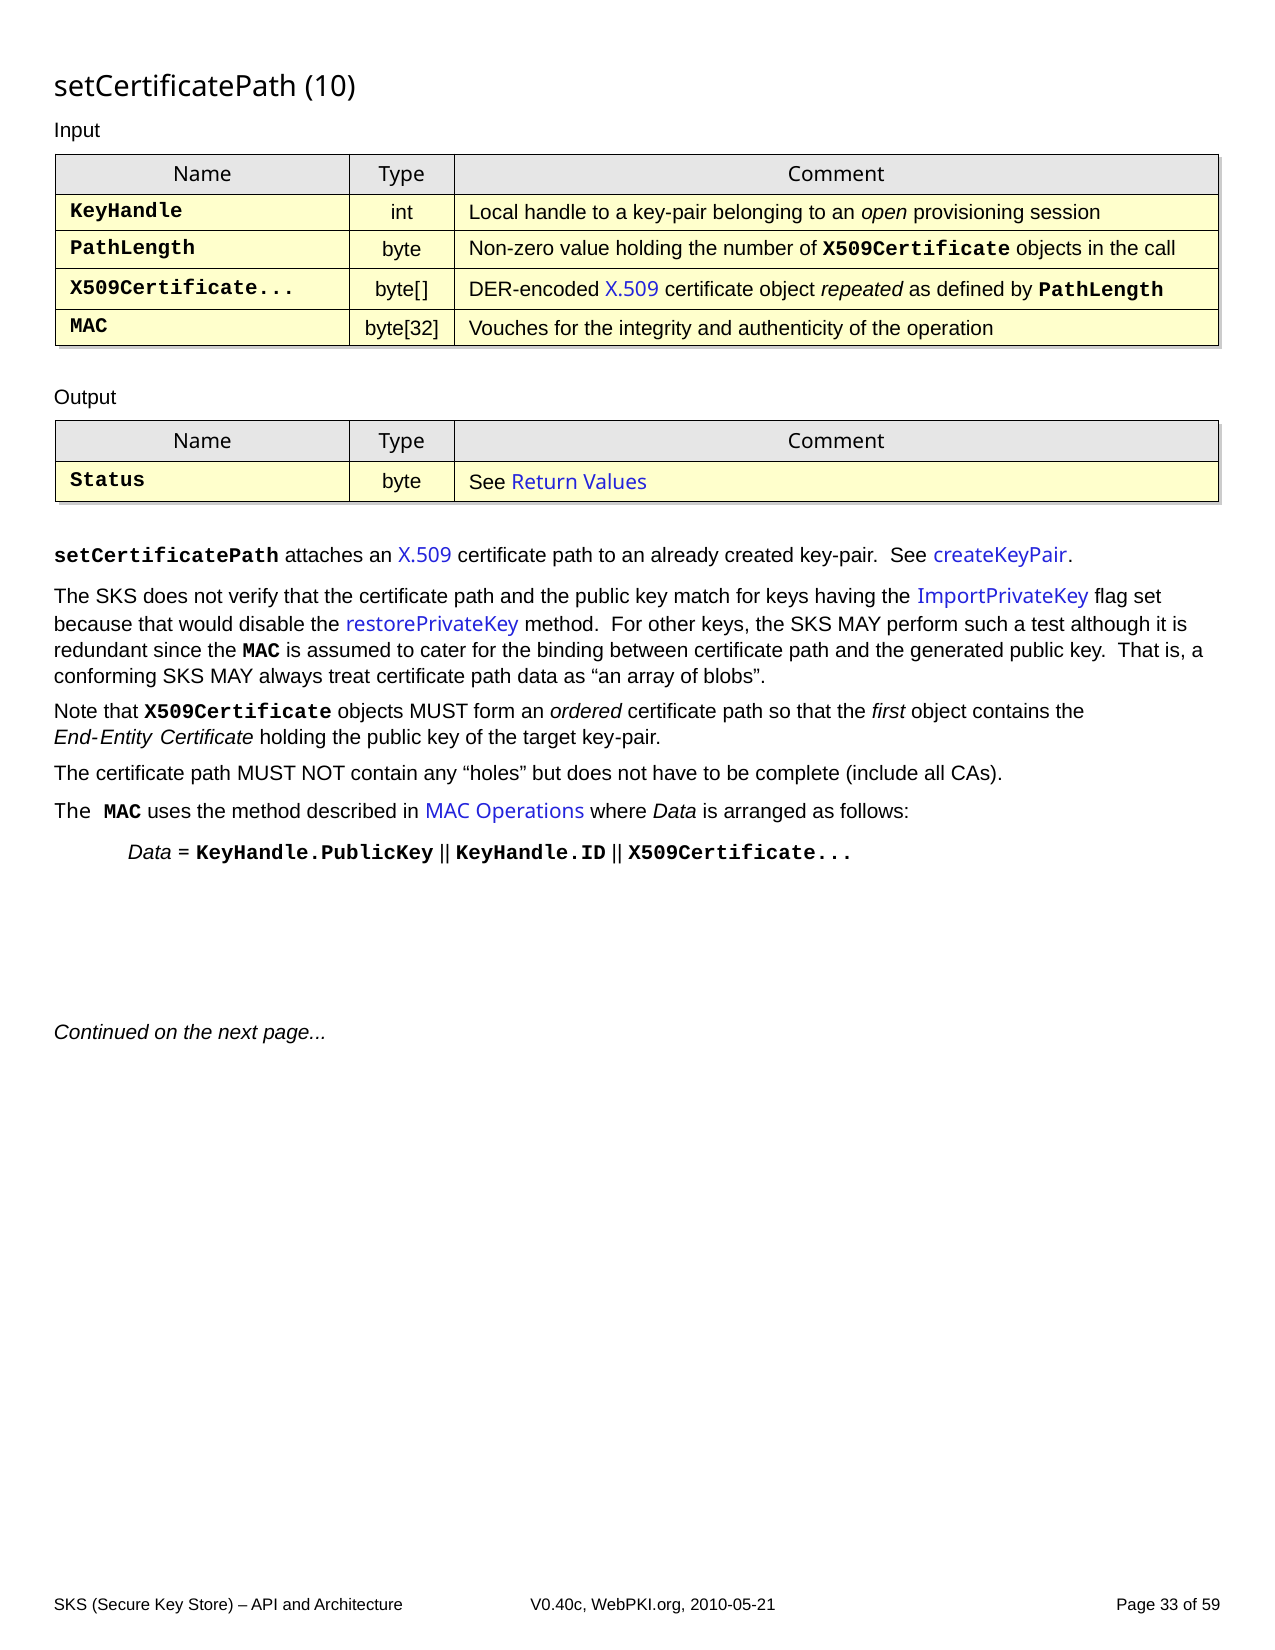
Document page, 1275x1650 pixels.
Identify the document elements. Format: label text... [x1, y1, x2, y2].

table_cell Status [56, 462, 349, 501]
table_cell Non-zero value holding the number of X509Certificate objects in the call [455, 231, 1218, 268]
text Continued on the next page... [54, 1020, 1221, 1044]
table_cell X509Certificate... [56, 269, 349, 309]
table_header Name [56, 155, 349, 194]
table_header Type [350, 421, 454, 461]
table_cell DER-encoded X.509 certificate object repeated as defined by PathLength‪‫‬‭‪‏‪‏‎ [455, 269, 1218, 309]
table_cell Vouches for the integrity and authenticity of the operation [455, 310, 1218, 345]
text The SKS does not verify that the certificate path and the public key match for keys having the ImportPrivateKey flag set because that would disable the restorePrivateKey method. For other keys, the SKS MAY perform such a test although it is redundant since the MAC is assumed to cater for the binding between certificate path and the generated public key. That is, a conforming SKS MAY always treat certificate path data as “an array of blobs”. [54, 581, 1221, 688]
text Input [54, 118, 1221, 142]
text The certificate path MUST NOT contain any “holes” but does not have to be complete (include all CAs). [54, 761, 1221, 785]
table_header Comment [455, 421, 1218, 461]
text Output [54, 385, 1221, 409]
table_header Name [56, 421, 349, 461]
subtitle setCertificatePath (10) [54, 66, 1221, 105]
table_cell int [350, 195, 454, 230]
text Data = KeyHandle.PublicKey || KeyHandle.ID || X509Certificate... [54, 837, 1221, 866]
table_cell byte [350, 231, 454, 268]
text The MAC uses the method described in MAC Operations where Data is arranged as follows: [54, 797, 1221, 825]
table_cell PathLength [56, 231, 349, 268]
table_header Type [350, 155, 454, 194]
table_cell byte⁮[32] [350, 310, 454, 345]
table_cell byte [350, 462, 454, 501]
table_cell See Return Values [455, 462, 1218, 501]
table_cell byte⁮[ ] [350, 269, 454, 309]
table_cell KeyHandle [56, 195, 349, 230]
table_cell Local handle to a key-pair belonging to an open provisioning session [455, 195, 1218, 230]
table_cell MAC [56, 310, 349, 345]
text setCertificatePath attaches an X.509 certificate path to an already created key-pair. See createKeyPair. [54, 541, 1221, 569]
text Note that X509Certificate objects MUST form an ordered certificate path so that the first object contains the End‑Entity Certificate holding the public key of the target key‑pair. [54, 699, 1221, 749]
table_header Comment [455, 155, 1218, 194]
